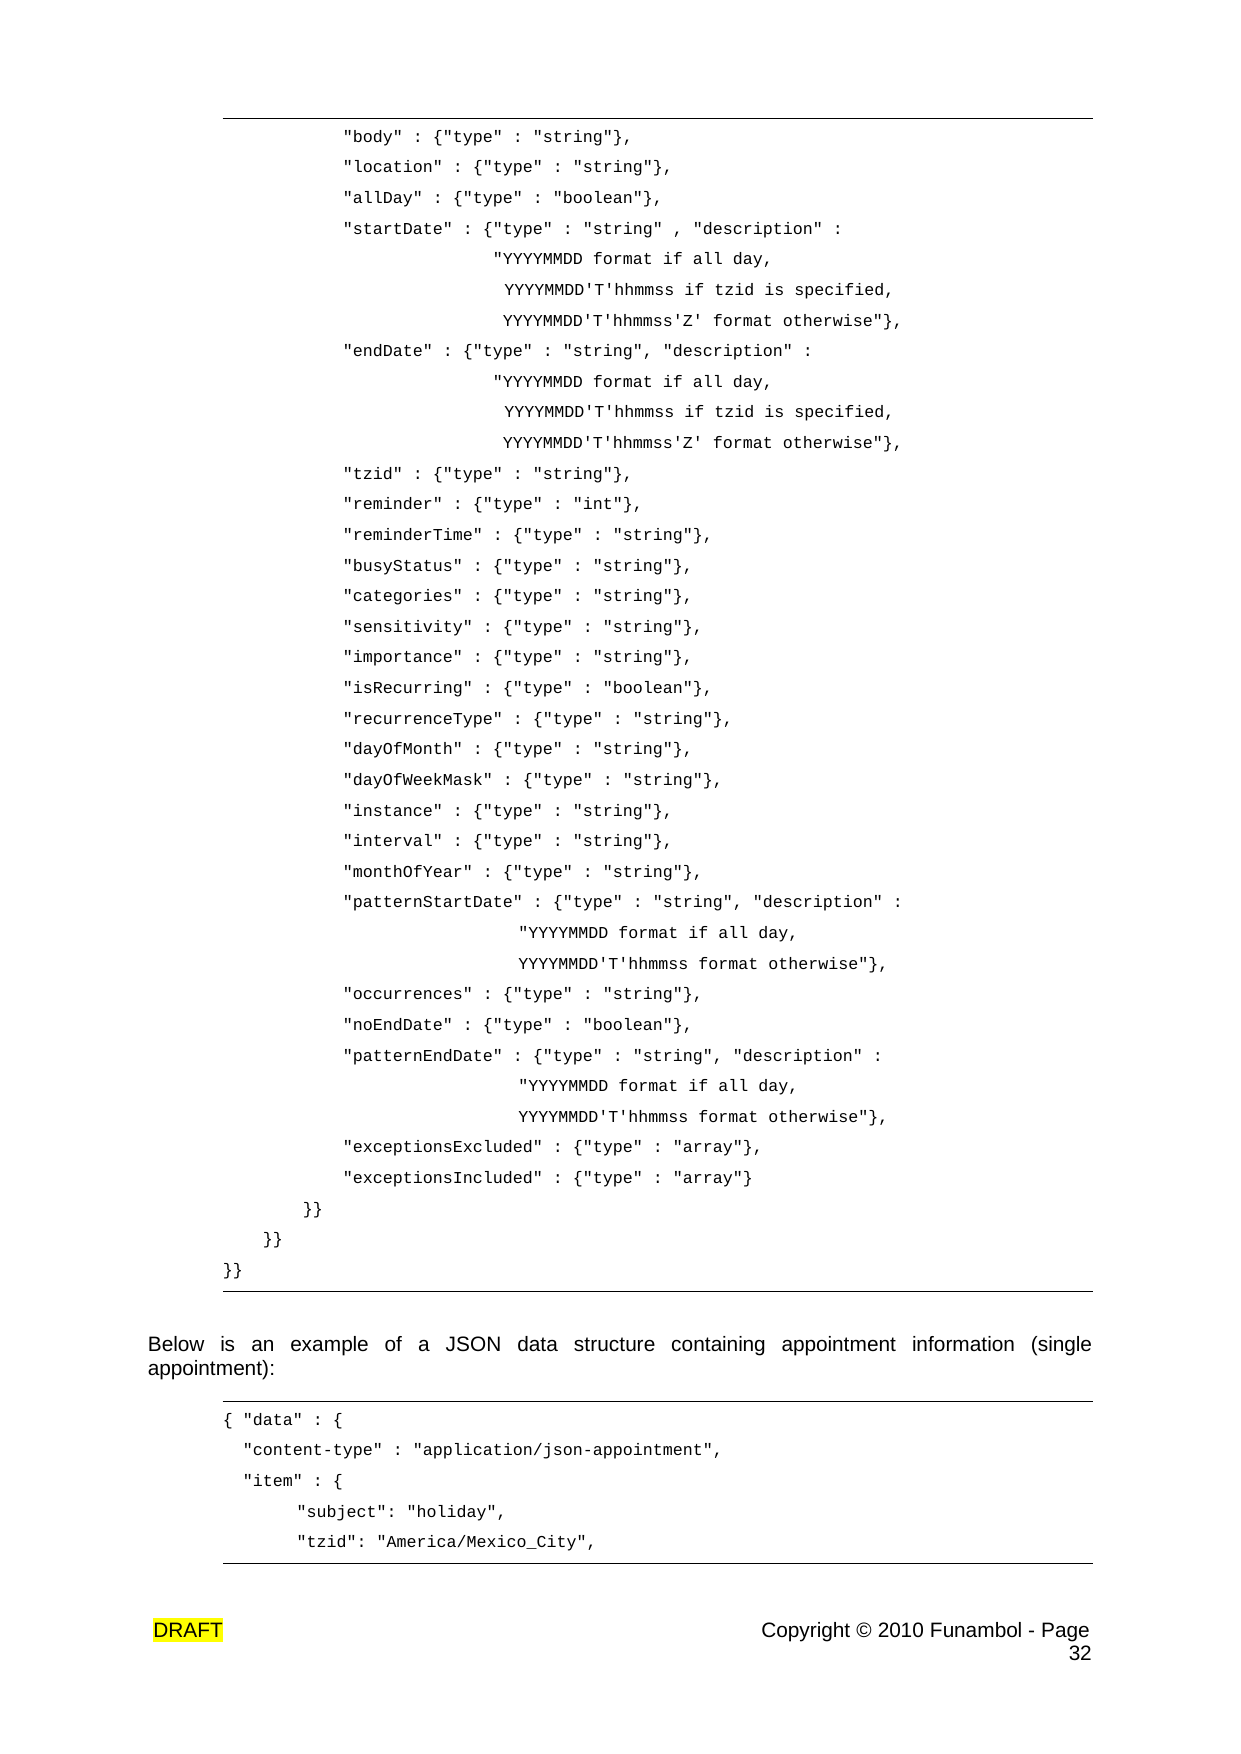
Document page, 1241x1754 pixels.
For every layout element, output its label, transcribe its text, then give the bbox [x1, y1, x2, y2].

text "isRecurring" : {"type" : "boolean"}, [223, 669, 1093, 698]
text "item" : { [223, 1462, 1093, 1491]
text "endDate" : {"type" : "string", "description" : [223, 332, 1093, 362]
text YYYYMMDD'T'hhmmss format otherwise"}, [223, 1098, 1093, 1127]
text "sensitivity" : {"type" : "string"}, [223, 608, 1093, 637]
text "occurrences" : {"type" : "string"}, [223, 976, 1093, 1005]
text "dayOfMonth" : {"type" : "string"}, [223, 731, 1093, 760]
text { "data" : { [223, 1402, 1093, 1430]
text }} [223, 1221, 1093, 1250]
text YYYYMMDD'T'hhmmss if tzid is specified, [223, 271, 1093, 300]
text "monthOfYear" : {"type" : "string"}, [223, 853, 1093, 882]
text "dayOfWeekMask" : {"type" : "string"}, [223, 761, 1093, 790]
text "content-type" : "application/json-appointment", [223, 1432, 1093, 1461]
text "location" : {"type" : "string"}, [223, 149, 1093, 178]
text "interval" : {"type" : "string"}, [223, 822, 1093, 852]
text "YYYYMMDD format if all day, [223, 1067, 1093, 1097]
text "reminderTime" : {"type" : "string"}, [223, 516, 1093, 545]
text "categories" : {"type" : "string"}, [223, 577, 1093, 607]
text "exceptionsIncluded" : {"type" : "array"} [223, 1159, 1093, 1188]
text "noEndDate" : {"type" : "boolean"}, [223, 1006, 1093, 1035]
text YYYYMMDD'T'hhmmss if tzid is specified, [223, 394, 1093, 423]
text YYYYMMDD'T'hhmmss format otherwise"}, [223, 945, 1093, 974]
text "tzid" : {"type" : "string"}, [223, 455, 1093, 484]
text "instance" : {"type" : "string"}, [223, 792, 1093, 821]
text "tzid": "America/Mexico_City", [223, 1523, 1093, 1563]
text "YYYYMMDD format if all day, [223, 241, 1093, 270]
text "YYYYMMDD format if all day, [223, 914, 1093, 943]
text YYYYMMDD'T'hhmmss'Z' format otherwise"}, [223, 424, 1093, 453]
text "startDate" : {"type" : "string" , "description" : [223, 210, 1093, 239]
text "exceptionsExcluded" : {"type" : "array"}, [223, 1129, 1093, 1158]
text "importance" : {"type" : "string"}, [223, 639, 1093, 668]
text Below is an example of a JSON data structure containing appointment information (single appointment): [148, 1333, 1093, 1380]
text }} [223, 1190, 1093, 1219]
text "patternEndDate" : {"type" : "string", "description" : [223, 1037, 1093, 1066]
text "recurrenceType" : {"type" : "string"}, [223, 700, 1093, 729]
text "body" : {"type" : "string"}, [223, 119, 1093, 147]
text YYYYMMDD'T'hhmmss'Z' format otherwise"}, [223, 302, 1093, 331]
text "reminder" : {"type" : "int"}, [223, 486, 1093, 515]
text "busyStatus" : {"type" : "string"}, [223, 547, 1093, 576]
text "allDay" : {"type" : "boolean"}, [223, 179, 1093, 208]
text }} [223, 1251, 1093, 1291]
text "YYYYMMDD format if all day, [223, 363, 1093, 392]
text "subject": "holiday", [223, 1493, 1093, 1522]
text "patternStartDate" : {"type" : "string", "description" : [223, 884, 1093, 913]
